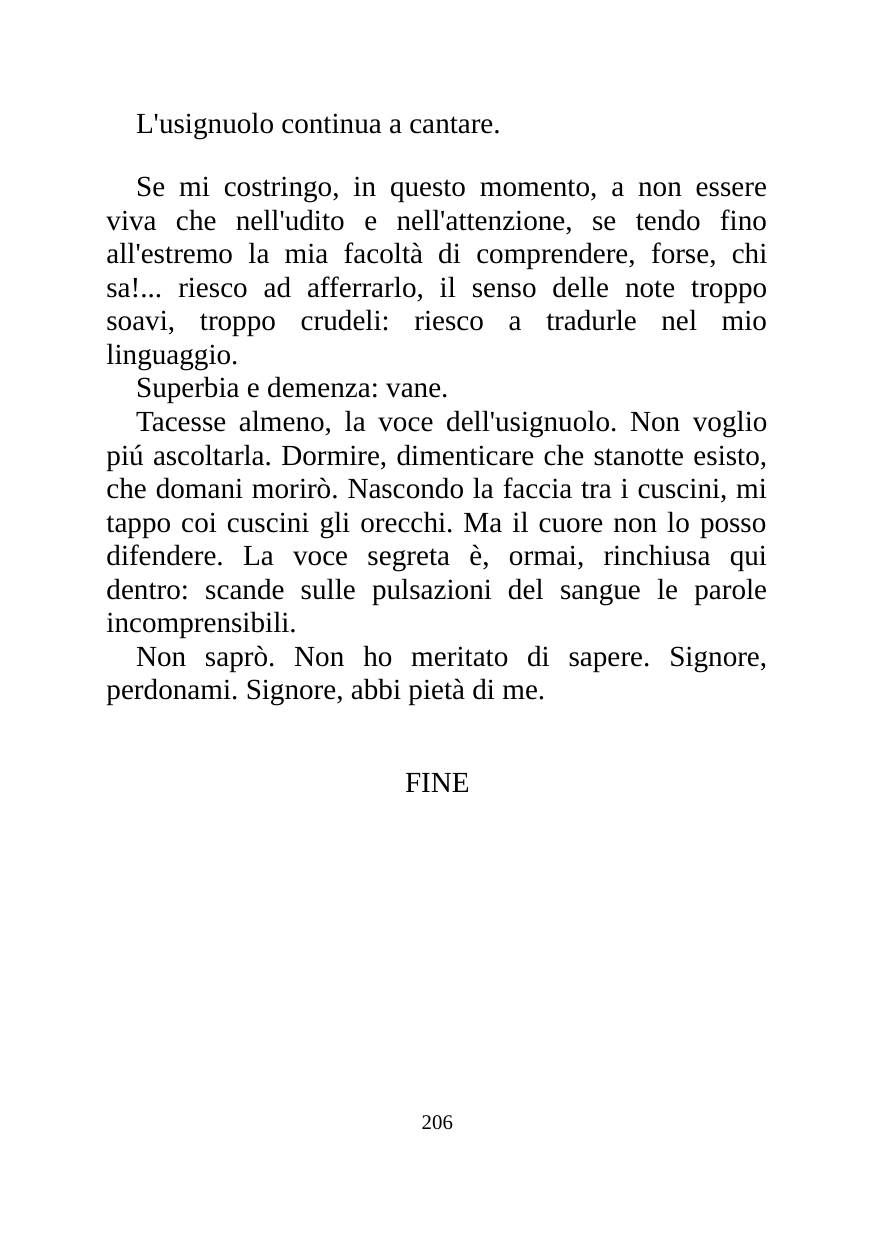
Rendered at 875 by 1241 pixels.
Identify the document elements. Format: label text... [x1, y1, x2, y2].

text Non saprò. Non ho meritato di sapere. Signore, perdonami. Signore, abbi pietà di me. [106, 639, 768, 706]
text Tacesse almeno, la voce dell'usignuolo. Non voglio piú ascoltarla. Dormire, dimenticare che stanotte esisto, che domani morirò. Nascondo la faccia tra i cuscini, mi tappo coi cuscini gli orecchi. Ma il cuore non lo posso difendere. La voce segreta è, ormai, rinchiusa qui dentro: scande sulle pulsazioni del sangue le parole incomprensibili. [106, 404, 768, 639]
text Se mi costringo, in questo momento, a non essere viva che nell'udito e nell'attenzione, se tendo fino all'estremo la mia facoltà di comprendere, forse, chi sa!... riesco ad afferrarlo, il senso delle note troppo soavi, troppo crudeli: riesco a tradurle nel mio linguaggio. [106, 169, 768, 371]
text Superbia e demenza: vane. [106, 371, 768, 404]
text FINE [106, 765, 768, 798]
text L'usignuolo continua a cantare. [106, 106, 768, 140]
